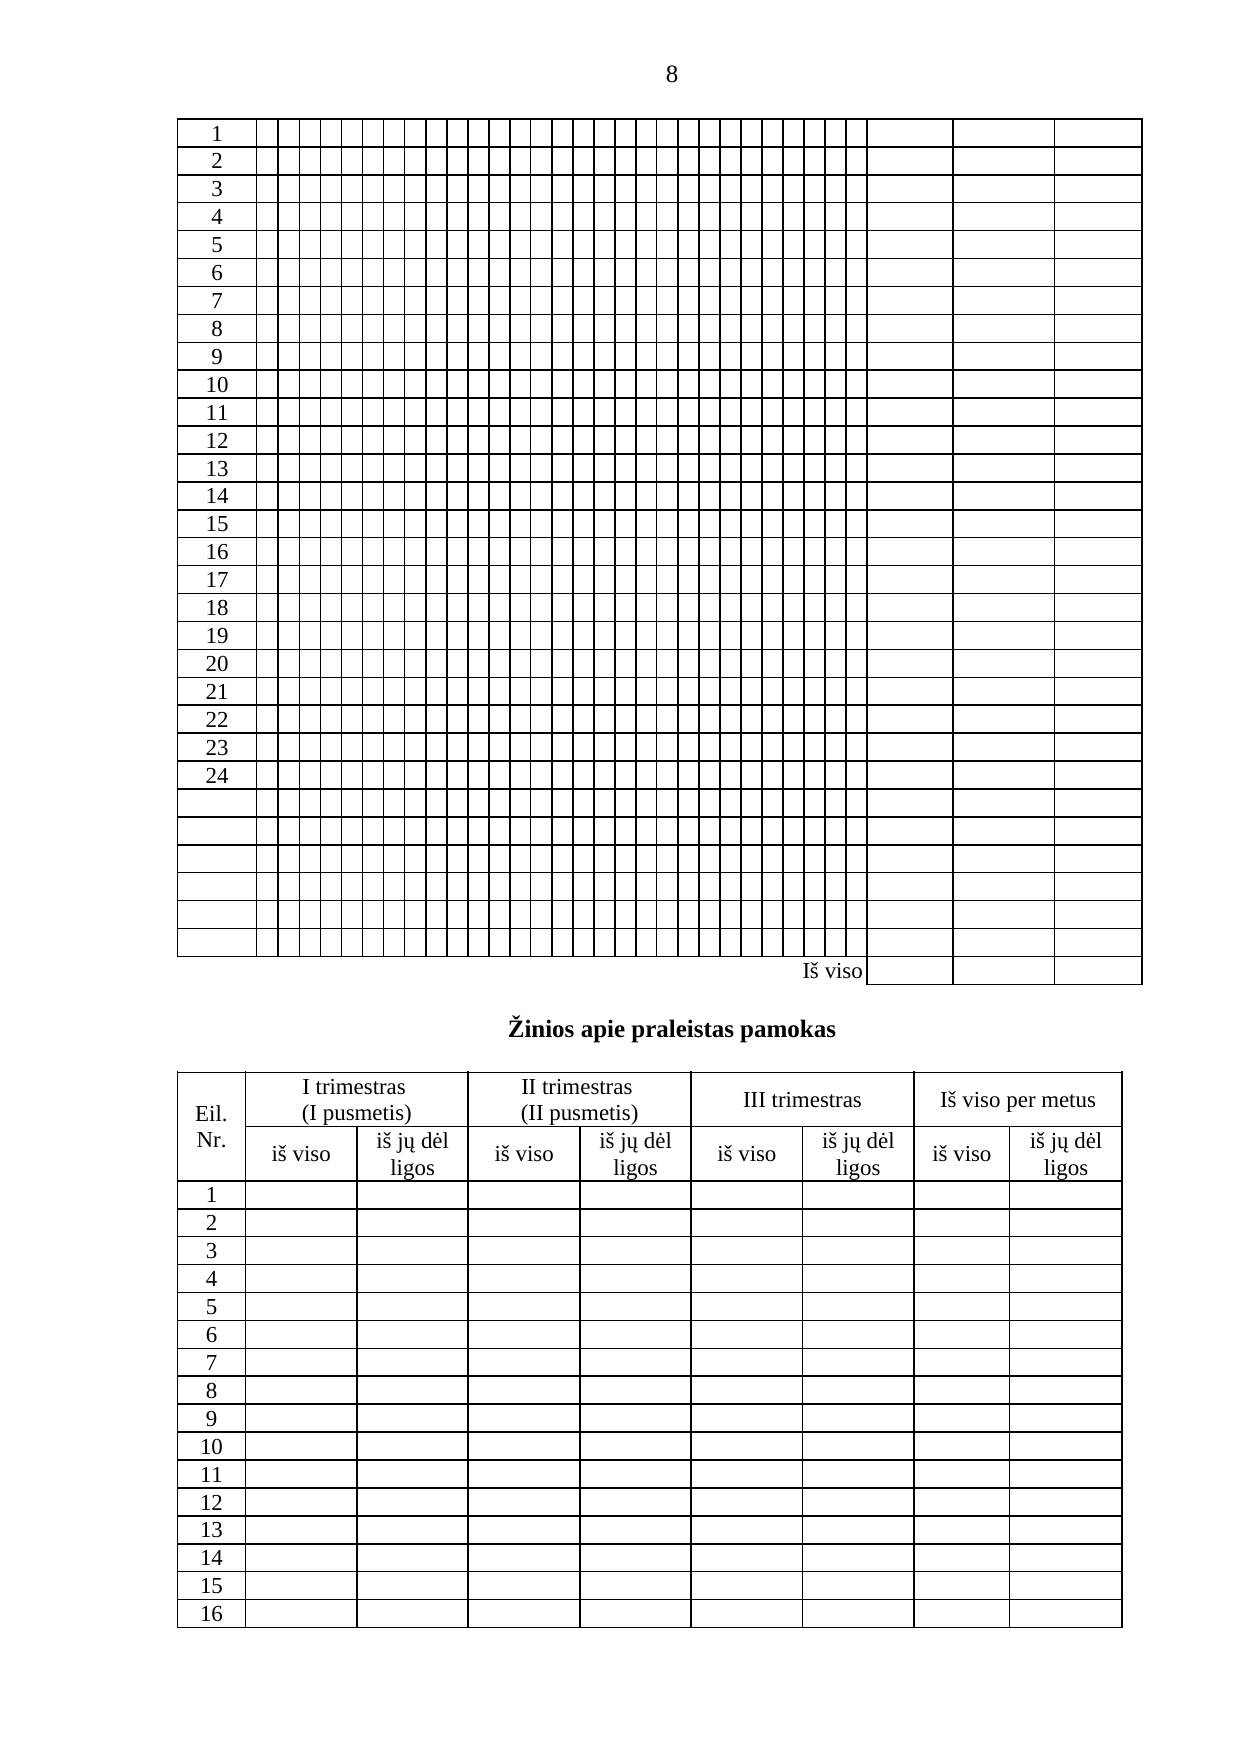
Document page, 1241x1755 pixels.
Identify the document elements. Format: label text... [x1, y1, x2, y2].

table_cell [700, 538, 719, 565]
table_cell [616, 343, 635, 369]
table_cell 22 [178, 706, 256, 732]
table_cell [805, 846, 824, 872]
table_cell [511, 762, 530, 788]
table_cell [448, 734, 467, 760]
table_cell [427, 203, 446, 230]
table_cell [915, 1210, 1009, 1236]
table_cell iš jų dėl ligos [358, 1127, 467, 1180]
table_cell [763, 371, 782, 397]
table_cell [784, 483, 803, 509]
table_cell [321, 176, 341, 202]
table_cell [553, 594, 572, 621]
table_cell [321, 343, 341, 369]
table_cell [246, 1210, 356, 1236]
table_cell [363, 399, 383, 425]
table_cell [469, 1600, 579, 1627]
table_cell [700, 650, 719, 676]
table_cell [469, 1293, 579, 1319]
table_cell [257, 231, 277, 258]
table_cell [427, 176, 446, 202]
table_cell [637, 650, 656, 676]
table_cell [531, 622, 551, 648]
table_cell [469, 231, 488, 258]
table_cell [384, 343, 404, 369]
table_cell [826, 371, 845, 397]
table_cell [847, 427, 866, 453]
table_cell [427, 120, 446, 146]
table_cell [321, 259, 341, 286]
table_cell [384, 259, 404, 286]
table_cell [763, 622, 782, 648]
table_cell [847, 371, 866, 397]
table_cell [469, 901, 488, 928]
table_cell [363, 650, 383, 676]
table_cell [637, 483, 656, 509]
text Žinios apie praleistas pamokas [177, 1014, 1167, 1043]
table_cell [469, 706, 488, 732]
table_cell [805, 706, 824, 732]
table_cell [279, 427, 299, 453]
table_cell [531, 343, 551, 369]
table_cell [469, 1265, 579, 1292]
table_cell [700, 455, 719, 481]
table_cell [954, 650, 1054, 676]
table_cell [342, 399, 362, 425]
table_cell [721, 203, 740, 230]
table_cell [616, 678, 635, 704]
table_cell [427, 399, 446, 425]
table_cell [700, 706, 719, 732]
table_cell [469, 622, 488, 648]
table_cell [692, 1321, 802, 1347]
table_cell [405, 818, 425, 844]
table_cell [805, 790, 824, 816]
table_cell [763, 594, 782, 621]
table_cell [246, 1461, 356, 1487]
table_cell [405, 315, 425, 341]
table_cell [721, 678, 740, 704]
table_cell [637, 371, 656, 397]
table_cell [805, 176, 824, 202]
table_cell [679, 455, 698, 481]
table_cell [257, 846, 277, 872]
table_cell [531, 901, 551, 928]
table_cell [574, 929, 593, 956]
table_cell [553, 399, 572, 425]
table_cell [511, 427, 530, 453]
table_cell [553, 176, 572, 202]
table_cell [805, 650, 824, 676]
table_cell [469, 1377, 579, 1403]
table_cell [805, 455, 824, 481]
table_cell [405, 846, 425, 872]
table_cell [448, 594, 467, 621]
table_cell [511, 455, 530, 481]
table_cell [954, 399, 1054, 425]
table_cell [279, 706, 299, 732]
table_cell [279, 622, 299, 648]
table_cell [784, 176, 803, 202]
table_cell [581, 1237, 690, 1264]
table_cell [448, 901, 467, 928]
table_cell [616, 371, 635, 397]
table_cell [405, 650, 425, 676]
table_cell [1010, 1237, 1121, 1264]
table_cell [595, 203, 614, 230]
table_cell [553, 287, 572, 313]
table_cell [700, 734, 719, 760]
table_cell [616, 818, 635, 844]
table_cell [721, 790, 740, 816]
table_cell [553, 818, 572, 844]
table_cell [300, 176, 320, 202]
table_cell [321, 203, 341, 230]
table_cell [511, 901, 530, 928]
table_cell [847, 706, 866, 732]
table_cell [1055, 483, 1141, 509]
table_cell [384, 706, 404, 732]
table_cell [1010, 1182, 1121, 1208]
table_cell [637, 148, 656, 174]
table_cell [448, 566, 467, 593]
table_cell [246, 1321, 356, 1347]
table_cell [721, 762, 740, 788]
table_cell [246, 1182, 356, 1208]
table_cell [531, 371, 551, 397]
table_cell [847, 203, 866, 230]
table_cell [321, 873, 341, 900]
table_cell [384, 901, 404, 928]
table_cell [300, 455, 320, 481]
table_cell [257, 594, 277, 621]
table_cell [448, 706, 467, 732]
table_cell [342, 511, 362, 537]
table_cell [490, 203, 509, 230]
table_cell [679, 901, 698, 928]
table_cell 13 [178, 455, 256, 481]
table_cell [595, 176, 614, 202]
table_cell [742, 371, 761, 397]
table_cell [469, 1433, 579, 1459]
table_cell [868, 957, 952, 983]
table_cell [679, 427, 698, 453]
table_cell [700, 483, 719, 509]
table_cell [692, 1461, 802, 1487]
table_cell [469, 1182, 579, 1208]
table_cell [616, 399, 635, 425]
table_cell [595, 538, 614, 565]
table_cell iš jų dėl ligos [581, 1127, 690, 1180]
table_cell [321, 790, 341, 816]
table_cell 3 [178, 176, 256, 202]
table_cell [427, 706, 446, 732]
table_cell [803, 1349, 913, 1375]
table_cell [574, 371, 593, 397]
table_cell [763, 176, 782, 202]
table_cell [657, 650, 677, 676]
table_cell [954, 259, 1054, 286]
table_cell [868, 176, 952, 202]
table_cell [279, 678, 299, 704]
table_cell [763, 929, 782, 956]
table_cell [427, 511, 446, 537]
table_cell [300, 483, 320, 509]
table_cell [1055, 846, 1141, 872]
table_cell [300, 650, 320, 676]
table_cell [427, 315, 446, 341]
table_cell [531, 176, 551, 202]
table_cell [427, 734, 446, 760]
table_cell [405, 231, 425, 258]
table_cell [679, 120, 698, 146]
table_cell [868, 203, 952, 230]
table_cell [300, 790, 320, 816]
table_cell [246, 1293, 356, 1319]
table_cell [805, 399, 824, 425]
table_cell [721, 511, 740, 537]
table_cell [342, 901, 362, 928]
table_cell [1055, 231, 1141, 258]
table_cell [657, 678, 677, 704]
table_cell [657, 929, 677, 956]
table_cell [490, 901, 509, 928]
table_cell [405, 594, 425, 621]
table_cell [868, 678, 952, 704]
table_cell [257, 762, 277, 788]
table_cell [679, 650, 698, 676]
table_cell [700, 371, 719, 397]
table_cell [763, 148, 782, 174]
table_cell [257, 929, 277, 956]
table_cell [427, 483, 446, 509]
table_cell [616, 929, 635, 956]
table_cell [384, 650, 404, 676]
table_cell [826, 343, 845, 369]
table_cell 5 [178, 231, 256, 258]
table_cell [574, 818, 593, 844]
table_cell [595, 706, 614, 732]
table_cell [257, 873, 277, 900]
table_cell [595, 427, 614, 453]
table_cell [405, 259, 425, 286]
table_cell [721, 734, 740, 760]
table_cell [511, 622, 530, 648]
table_cell [490, 176, 509, 202]
table_cell [915, 1265, 1009, 1292]
table_cell [805, 259, 824, 286]
table_cell [358, 1182, 467, 1208]
table_cell [721, 148, 740, 174]
table_cell [595, 231, 614, 258]
table_cell [358, 1265, 467, 1292]
table_cell [300, 203, 320, 230]
table_cell [358, 1377, 467, 1403]
table_cell [342, 176, 362, 202]
table_cell [581, 1349, 690, 1375]
table_cell [321, 455, 341, 481]
table_cell [257, 287, 277, 313]
table_cell [469, 734, 488, 760]
table_cell [427, 455, 446, 481]
table_cell 15 [178, 1572, 245, 1599]
table_cell [553, 650, 572, 676]
table_cell [1010, 1265, 1121, 1292]
table_cell [490, 762, 509, 788]
table_cell [679, 929, 698, 956]
table_cell [595, 566, 614, 593]
table_cell [300, 901, 320, 928]
table_cell [384, 762, 404, 788]
table_cell [581, 1545, 690, 1571]
table_cell [427, 873, 446, 900]
table_cell [257, 315, 277, 341]
table_cell [826, 231, 845, 258]
table_cell [363, 511, 383, 537]
table_cell [805, 678, 824, 704]
table_cell [692, 1349, 802, 1375]
table_cell [784, 120, 803, 146]
table_cell [448, 622, 467, 648]
table_cell [847, 455, 866, 481]
table_cell [469, 873, 488, 900]
table_cell [574, 846, 593, 872]
table_cell [954, 427, 1054, 453]
table_cell 1 [178, 1182, 245, 1208]
table_cell [826, 455, 845, 481]
table_cell [637, 678, 656, 704]
table_cell 2 [178, 148, 256, 174]
table_cell [742, 818, 761, 844]
table_cell [692, 1433, 802, 1459]
table_cell 11 [178, 1461, 245, 1487]
table_cell [279, 148, 299, 174]
table_cell [531, 873, 551, 900]
table_cell [763, 873, 782, 900]
table_cell [868, 790, 952, 816]
table_cell [826, 176, 845, 202]
table_cell [342, 231, 362, 258]
table_cell [721, 846, 740, 872]
table_cell [469, 343, 488, 369]
table_cell [469, 566, 488, 593]
table_cell [448, 846, 467, 872]
table_cell [784, 287, 803, 313]
table_cell [405, 706, 425, 732]
table_cell [358, 1237, 467, 1264]
table_cell 3 [178, 1237, 245, 1264]
table_cell [342, 650, 362, 676]
table_cell [700, 343, 719, 369]
table_cell [915, 1321, 1009, 1347]
table_cell [1010, 1433, 1121, 1459]
table_cell [342, 622, 362, 648]
table_cell [321, 371, 341, 397]
table_cell [868, 566, 952, 593]
table_cell [868, 901, 952, 928]
table_cell [553, 846, 572, 872]
table_cell [363, 790, 383, 816]
table_cell [469, 790, 488, 816]
table_cell [490, 343, 509, 369]
table_cell [511, 120, 530, 146]
table_cell [405, 371, 425, 397]
table_cell [721, 259, 740, 286]
table_cell [826, 706, 845, 732]
table_cell [847, 566, 866, 593]
table_cell [595, 762, 614, 788]
table_cell [427, 762, 446, 788]
table_cell [531, 231, 551, 258]
table_cell [595, 873, 614, 900]
table_cell [246, 1600, 356, 1627]
table_cell [574, 427, 593, 453]
table_cell [342, 287, 362, 313]
table_cell [868, 538, 952, 565]
table_cell [637, 706, 656, 732]
table_cell [595, 511, 614, 537]
table_cell [637, 901, 656, 928]
table_cell [321, 818, 341, 844]
table_cell 9 [178, 1405, 245, 1431]
table_cell [363, 622, 383, 648]
table_cell [742, 231, 761, 258]
table_cell [531, 678, 551, 704]
table_cell [363, 455, 383, 481]
table_cell [847, 287, 866, 313]
table_cell [279, 511, 299, 537]
table_cell [427, 259, 446, 286]
table_cell [826, 483, 845, 509]
table_cell 11 [178, 399, 256, 425]
table_cell [490, 483, 509, 509]
table_cell [742, 120, 761, 146]
table_cell [1055, 706, 1141, 732]
table_cell [363, 259, 383, 286]
table_cell [679, 148, 698, 174]
table_cell [805, 148, 824, 174]
table_cell [1055, 538, 1141, 565]
table_cell [469, 1572, 579, 1599]
table_cell [700, 259, 719, 286]
table_cell 4 [178, 203, 256, 230]
table_cell [300, 706, 320, 732]
table_cell [321, 566, 341, 593]
table_cell [679, 873, 698, 900]
table_cell [954, 846, 1054, 872]
table_cell [679, 790, 698, 816]
table_cell [363, 343, 383, 369]
table_cell [342, 538, 362, 565]
table_cell [490, 622, 509, 648]
table_cell [279, 650, 299, 676]
table_cell [692, 1600, 802, 1627]
table_cell [784, 343, 803, 369]
table_cell [692, 1572, 802, 1599]
table_cell [803, 1265, 913, 1292]
table_cell [574, 287, 593, 313]
table_cell [342, 371, 362, 397]
table_cell [531, 287, 551, 313]
table_cell [257, 538, 277, 565]
table_cell [616, 315, 635, 341]
table_cell [637, 455, 656, 481]
table_cell [637, 790, 656, 816]
table_cell [595, 929, 614, 956]
table_cell [553, 734, 572, 760]
table_cell [321, 901, 341, 928]
table_cell [847, 873, 866, 900]
table_cell [384, 287, 404, 313]
table_cell [616, 120, 635, 146]
table_cell [257, 734, 277, 760]
table_cell [469, 846, 488, 872]
table_cell [847, 399, 866, 425]
table_cell [595, 846, 614, 872]
table_cell [300, 818, 320, 844]
table_cell 15 [178, 511, 256, 537]
table_cell [553, 427, 572, 453]
table_cell [574, 176, 593, 202]
table_cell [742, 594, 761, 621]
table_cell [805, 734, 824, 760]
table_cell [279, 790, 299, 816]
table_cell [279, 399, 299, 425]
table_cell [511, 566, 530, 593]
table_cell [279, 315, 299, 341]
table_cell [363, 483, 383, 509]
table_cell iš viso [469, 1127, 579, 1180]
table_cell [363, 176, 383, 202]
table_header II trimestras (II pusmetis) [469, 1073, 690, 1126]
table_cell [363, 706, 383, 732]
table_cell [300, 427, 320, 453]
table_cell [553, 622, 572, 648]
table_cell [763, 762, 782, 788]
table_cell [448, 315, 467, 341]
table_cell [490, 734, 509, 760]
table_cell [805, 231, 824, 258]
table_cell [915, 1182, 1009, 1208]
table_cell [805, 762, 824, 788]
table_cell 16 [178, 1600, 245, 1627]
table_cell [358, 1545, 467, 1571]
table_cell [469, 1489, 579, 1515]
table_cell [847, 343, 866, 369]
table_cell [405, 929, 425, 956]
table_cell [1010, 1600, 1121, 1627]
table_cell [868, 818, 952, 844]
table_cell [742, 650, 761, 676]
table_cell [279, 538, 299, 565]
table_cell [1055, 427, 1141, 453]
table_cell [616, 511, 635, 537]
table_cell [595, 343, 614, 369]
table_cell [553, 259, 572, 286]
table_cell [405, 483, 425, 509]
table_cell [616, 734, 635, 760]
table_cell [405, 790, 425, 816]
table_cell [342, 678, 362, 704]
table_cell [405, 762, 425, 788]
table_cell [384, 231, 404, 258]
table_cell [511, 594, 530, 621]
table_cell [679, 762, 698, 788]
table_cell [469, 1545, 579, 1571]
table_cell [700, 511, 719, 537]
table_cell [954, 566, 1054, 593]
table_cell [574, 483, 593, 509]
table_cell [803, 1182, 913, 1208]
table_cell [763, 706, 782, 732]
table_cell [763, 203, 782, 230]
table_cell [321, 427, 341, 453]
table_cell [405, 622, 425, 648]
table_cell [405, 148, 425, 174]
table_cell [742, 901, 761, 928]
table_cell [178, 873, 256, 900]
table_cell [721, 566, 740, 593]
table_cell [358, 1517, 467, 1543]
table_cell [742, 343, 761, 369]
table_cell [868, 371, 952, 397]
table_cell [342, 566, 362, 593]
table_cell [469, 1237, 579, 1264]
table_cell [574, 901, 593, 928]
table_cell [637, 594, 656, 621]
table_cell [1055, 622, 1141, 648]
table_cell [847, 678, 866, 704]
table_cell [1010, 1377, 1121, 1403]
table_cell [763, 566, 782, 593]
table_cell [531, 455, 551, 481]
table_cell [257, 371, 277, 397]
table_cell [763, 511, 782, 537]
table_cell [469, 1321, 579, 1347]
table_cell [1010, 1210, 1121, 1236]
table_cell [257, 511, 277, 537]
table_cell [679, 678, 698, 704]
table_cell [279, 259, 299, 286]
table_cell [721, 483, 740, 509]
table_cell [692, 1377, 802, 1403]
table_cell [1055, 762, 1141, 788]
table_cell [595, 259, 614, 286]
table_cell [721, 706, 740, 732]
table_cell [321, 678, 341, 704]
table_cell [257, 483, 277, 509]
table_cell [553, 231, 572, 258]
table_cell [363, 566, 383, 593]
table_cell [915, 1237, 1009, 1264]
table_cell [321, 315, 341, 341]
table_header Eil. Nr. [178, 1073, 245, 1180]
table_cell [553, 901, 572, 928]
table_cell [384, 203, 404, 230]
table_cell [784, 594, 803, 621]
table_cell [427, 678, 446, 704]
table_cell [721, 873, 740, 900]
table_cell [358, 1405, 467, 1431]
table_cell [805, 371, 824, 397]
table_cell [574, 650, 593, 676]
table_cell [637, 818, 656, 844]
table_cell [616, 538, 635, 565]
table_cell [954, 176, 1054, 202]
table_cell [300, 259, 320, 286]
table_cell [657, 176, 677, 202]
table_cell [257, 818, 277, 844]
table_cell [300, 734, 320, 760]
table_cell [384, 678, 404, 704]
table_cell [427, 818, 446, 844]
table_cell [363, 762, 383, 788]
table_cell [657, 120, 677, 146]
table_cell [954, 790, 1054, 816]
table_cell [574, 678, 593, 704]
table_cell [721, 343, 740, 369]
table_cell 6 [178, 1321, 245, 1347]
table_cell [581, 1517, 690, 1543]
table_cell [742, 399, 761, 425]
table_cell [657, 203, 677, 230]
table_cell [679, 818, 698, 844]
table_cell [342, 790, 362, 816]
table_cell [805, 929, 824, 956]
table_cell [805, 538, 824, 565]
table_cell [847, 259, 866, 286]
table_cell [511, 538, 530, 565]
table_cell [511, 734, 530, 760]
table_cell [868, 259, 952, 286]
table_cell [679, 706, 698, 732]
table_cell [847, 148, 866, 174]
table_cell [300, 511, 320, 537]
table_cell [553, 455, 572, 481]
table_cell [279, 483, 299, 509]
table_header III trimestras [692, 1073, 913, 1126]
table_cell [531, 511, 551, 537]
table_cell [721, 538, 740, 565]
table_cell [826, 929, 845, 956]
table_cell [490, 120, 509, 146]
table_cell [700, 120, 719, 146]
table_cell [300, 678, 320, 704]
table_cell [553, 678, 572, 704]
table_cell [826, 846, 845, 872]
table_cell [826, 790, 845, 816]
table_cell [531, 594, 551, 621]
table_cell [405, 511, 425, 537]
table_cell [679, 343, 698, 369]
table_cell [321, 762, 341, 788]
table_cell [742, 734, 761, 760]
table_cell [805, 203, 824, 230]
table_cell [1055, 650, 1141, 676]
table_cell [246, 1349, 356, 1375]
table_cell [595, 818, 614, 844]
table_cell [657, 511, 677, 537]
table_cell [300, 148, 320, 174]
table_cell [279, 120, 299, 146]
table_cell [700, 678, 719, 704]
table_cell [511, 846, 530, 872]
table_cell [490, 511, 509, 537]
table_cell [469, 483, 488, 509]
table_cell [826, 203, 845, 230]
table_cell [300, 231, 320, 258]
table_cell [915, 1433, 1009, 1459]
table_cell [954, 371, 1054, 397]
table_cell [279, 873, 299, 900]
table_cell [279, 846, 299, 872]
table_cell [358, 1293, 467, 1319]
table_cell [868, 929, 952, 956]
table_cell [490, 287, 509, 313]
table_cell [257, 148, 277, 174]
table_cell [915, 1600, 1009, 1627]
table_cell [637, 762, 656, 788]
table_cell [954, 148, 1054, 174]
table_cell [700, 427, 719, 453]
table_cell [826, 762, 845, 788]
table_cell [178, 818, 256, 844]
table_cell [363, 315, 383, 341]
table_cell [574, 315, 593, 341]
table_cell [721, 901, 740, 928]
table_cell [511, 148, 530, 174]
table_cell [742, 873, 761, 900]
table_cell [868, 399, 952, 425]
table_cell [279, 287, 299, 313]
table_cell [490, 427, 509, 453]
table_cell [637, 287, 656, 313]
table_cell 5 [178, 1293, 245, 1319]
table_cell 9 [178, 343, 256, 369]
table_cell [657, 622, 677, 648]
table_cell [616, 483, 635, 509]
table_cell [805, 901, 824, 928]
table_cell [469, 650, 488, 676]
table_cell [574, 455, 593, 481]
table_cell [246, 1517, 356, 1543]
table_cell [742, 846, 761, 872]
table_cell [700, 231, 719, 258]
table_cell [868, 427, 952, 453]
table_cell [826, 678, 845, 704]
table_cell [574, 594, 593, 621]
table_cell 10 [178, 1433, 245, 1459]
table_cell [553, 762, 572, 788]
table_cell [637, 259, 656, 286]
table_cell [868, 873, 952, 900]
table_cell [692, 1489, 802, 1515]
table_cell [826, 734, 845, 760]
table_cell [469, 399, 488, 425]
table_cell [178, 929, 256, 956]
table_cell [581, 1182, 690, 1208]
table_cell [721, 399, 740, 425]
table_cell [805, 343, 824, 369]
table_cell [574, 343, 593, 369]
table_cell [763, 901, 782, 928]
table_cell [363, 929, 383, 956]
table_cell [868, 148, 952, 174]
table_cell [511, 176, 530, 202]
table_cell [469, 148, 488, 174]
table_cell [868, 315, 952, 341]
table_cell [1055, 790, 1141, 816]
table_cell [616, 203, 635, 230]
table_cell [448, 399, 467, 425]
table_cell [700, 873, 719, 900]
table_cell [342, 427, 362, 453]
table_cell [679, 566, 698, 593]
table_cell [915, 1489, 1009, 1515]
table_cell [700, 622, 719, 648]
table_cell [784, 734, 803, 760]
table_cell [448, 538, 467, 565]
table_cell [448, 818, 467, 844]
table_cell [657, 566, 677, 593]
table_cell [321, 231, 341, 258]
table_cell [553, 120, 572, 146]
table_cell [405, 203, 425, 230]
table_cell [448, 483, 467, 509]
table_cell [511, 315, 530, 341]
table_cell [954, 455, 1054, 481]
table_cell [868, 594, 952, 621]
table_cell [784, 315, 803, 341]
table_cell [679, 846, 698, 872]
table_cell [742, 315, 761, 341]
table_cell [657, 706, 677, 732]
table_cell [616, 650, 635, 676]
table_cell [784, 259, 803, 286]
table_cell [805, 511, 824, 537]
table_cell [692, 1265, 802, 1292]
table_cell [321, 399, 341, 425]
table_cell [574, 148, 593, 174]
table_cell [363, 873, 383, 900]
table_cell [700, 287, 719, 313]
table_cell [300, 315, 320, 341]
table_cell [763, 315, 782, 341]
table_cell [1055, 873, 1141, 900]
table_cell [448, 511, 467, 537]
table_cell [657, 148, 677, 174]
table_cell [1055, 901, 1141, 928]
table_cell [384, 846, 404, 872]
table_cell [405, 176, 425, 202]
table_cell [531, 706, 551, 732]
table_cell [358, 1349, 467, 1375]
table_cell [803, 1210, 913, 1236]
table_cell [342, 762, 362, 788]
table_cell [954, 706, 1054, 732]
table_cell [448, 873, 467, 900]
table_cell [469, 287, 488, 313]
table_cell [384, 371, 404, 397]
table_cell [763, 399, 782, 425]
table_cell [257, 120, 277, 146]
table_cell [805, 873, 824, 900]
table_cell [511, 203, 530, 230]
table_cell [700, 762, 719, 788]
table_cell [763, 650, 782, 676]
table_cell [342, 203, 362, 230]
table_cell [363, 594, 383, 621]
table_cell [763, 678, 782, 704]
table_cell [700, 315, 719, 341]
table_cell [469, 1517, 579, 1543]
table_cell [531, 148, 551, 174]
table_cell [246, 1572, 356, 1599]
table_cell [469, 427, 488, 453]
table_cell [490, 315, 509, 341]
table_cell [363, 203, 383, 230]
table_cell [826, 650, 845, 676]
table_cell [657, 818, 677, 844]
table_cell [511, 678, 530, 704]
table_cell [490, 538, 509, 565]
table_cell [363, 846, 383, 872]
table_cell [574, 762, 593, 788]
table_cell [511, 929, 530, 956]
table_cell [784, 901, 803, 928]
table_cell [847, 762, 866, 788]
table_cell [427, 901, 446, 928]
table_cell [763, 734, 782, 760]
table_cell [511, 287, 530, 313]
table_cell [384, 929, 404, 956]
table_cell [595, 287, 614, 313]
table_cell [763, 259, 782, 286]
table_cell [553, 538, 572, 565]
table_cell [700, 846, 719, 872]
table_cell [595, 371, 614, 397]
table_cell [300, 538, 320, 565]
table_cell [805, 120, 824, 146]
table_cell [279, 231, 299, 258]
table_cell [826, 511, 845, 537]
table_cell [616, 846, 635, 872]
table_cell [742, 762, 761, 788]
table_cell [427, 231, 446, 258]
table_cell [742, 566, 761, 593]
table_cell [581, 1321, 690, 1347]
table_cell [826, 399, 845, 425]
table_cell [531, 818, 551, 844]
table_cell [178, 846, 256, 872]
table_cell 16 [178, 538, 256, 565]
table_cell [469, 762, 488, 788]
table_cell [321, 483, 341, 509]
table_cell [405, 427, 425, 453]
table_cell [700, 790, 719, 816]
table_cell [448, 371, 467, 397]
table_cell [595, 790, 614, 816]
table_cell [954, 538, 1054, 565]
table_cell 12 [178, 1489, 245, 1515]
table_cell [954, 343, 1054, 369]
table_cell [847, 846, 866, 872]
table_cell [321, 148, 341, 174]
table_cell [490, 790, 509, 816]
table_cell [257, 176, 277, 202]
table_cell [1055, 176, 1141, 202]
table_cell [805, 315, 824, 341]
table_cell [531, 259, 551, 286]
table_cell [300, 120, 320, 146]
table_cell [784, 706, 803, 732]
table_cell [805, 427, 824, 453]
table_cell [448, 176, 467, 202]
table_cell [384, 176, 404, 202]
table_cell 10 [178, 371, 256, 397]
table_cell [321, 287, 341, 313]
table_cell [178, 790, 256, 816]
table_cell [300, 762, 320, 788]
table_cell [321, 594, 341, 621]
table_cell [847, 176, 866, 202]
table_cell [868, 762, 952, 788]
table_cell [637, 427, 656, 453]
table_cell [657, 371, 677, 397]
table_cell [657, 901, 677, 928]
table_cell [847, 538, 866, 565]
table_cell [574, 734, 593, 760]
table_cell [553, 203, 572, 230]
table_cell [826, 818, 845, 844]
table_cell [511, 371, 530, 397]
table_cell [784, 622, 803, 648]
table_cell [427, 427, 446, 453]
table_cell [1010, 1489, 1121, 1515]
table_cell [257, 622, 277, 648]
table_cell [868, 622, 952, 648]
table_cell [692, 1405, 802, 1431]
table_cell [742, 483, 761, 509]
table_cell [868, 650, 952, 676]
table_cell [700, 148, 719, 174]
table_cell [257, 455, 277, 481]
table_cell [448, 259, 467, 286]
table_cell [581, 1265, 690, 1292]
table_cell [511, 231, 530, 258]
table_cell [595, 399, 614, 425]
table_cell [826, 594, 845, 621]
table_cell [405, 734, 425, 760]
table_cell [300, 594, 320, 621]
table_cell [784, 818, 803, 844]
table_cell [868, 483, 952, 509]
table_cell [300, 371, 320, 397]
table_cell [448, 148, 467, 174]
table_cell [246, 1405, 356, 1431]
table_cell [384, 511, 404, 537]
table_cell [321, 538, 341, 565]
table_cell [847, 734, 866, 760]
table_cell [679, 622, 698, 648]
table_cell 13 [178, 1517, 245, 1543]
table_cell [803, 1405, 913, 1431]
table_cell [692, 1517, 802, 1543]
table_cell [531, 483, 551, 509]
table_cell [742, 538, 761, 565]
table_cell [490, 706, 509, 732]
table_cell [384, 873, 404, 900]
table_cell [595, 901, 614, 928]
table_cell [803, 1377, 913, 1403]
table_cell [657, 538, 677, 565]
table_cell [1055, 343, 1141, 369]
table_cell [358, 1321, 467, 1347]
table_cell [490, 566, 509, 593]
table_cell [679, 287, 698, 313]
table_cell [954, 678, 1054, 704]
table_cell [847, 511, 866, 537]
table_cell [1055, 315, 1141, 341]
table_cell [700, 594, 719, 621]
table_cell [511, 511, 530, 537]
table_cell [657, 790, 677, 816]
table_cell [469, 678, 488, 704]
table_cell [427, 594, 446, 621]
table_cell [490, 148, 509, 174]
table_cell [868, 511, 952, 537]
table_cell [763, 790, 782, 816]
table_cell [763, 343, 782, 369]
table_cell [405, 678, 425, 704]
table_cell [616, 427, 635, 453]
table_cell [553, 343, 572, 369]
table_cell [405, 455, 425, 481]
table_cell [784, 873, 803, 900]
table_cell [384, 427, 404, 453]
table_cell 7 [178, 287, 256, 313]
table_cell [342, 734, 362, 760]
table_cell [784, 790, 803, 816]
table_cell [342, 120, 362, 146]
table_cell 7 [178, 1349, 245, 1375]
table_cell [616, 594, 635, 621]
table_cell 23 [178, 734, 256, 760]
table_cell [257, 566, 277, 593]
table_cell [803, 1321, 913, 1347]
table_cell [448, 343, 467, 369]
table_cell [742, 622, 761, 648]
table_cell [553, 315, 572, 341]
table_cell [553, 566, 572, 593]
table_cell [1055, 455, 1141, 481]
table_cell [553, 873, 572, 900]
table_cell [469, 511, 488, 537]
table_cell [448, 678, 467, 704]
table_cell [321, 622, 341, 648]
table_cell [657, 594, 677, 621]
table_cell [637, 315, 656, 341]
table_cell [553, 371, 572, 397]
table_cell [826, 873, 845, 900]
table_cell [1055, 511, 1141, 537]
table_cell [679, 176, 698, 202]
table_cell [469, 818, 488, 844]
table_cell [595, 148, 614, 174]
table_cell [448, 203, 467, 230]
table_cell [427, 371, 446, 397]
table_cell [742, 706, 761, 732]
table_cell [363, 148, 383, 174]
table_cell [469, 455, 488, 481]
table_cell [531, 650, 551, 676]
table_cell [321, 650, 341, 676]
table_cell [595, 483, 614, 509]
table_cell [803, 1461, 913, 1487]
table_cell [427, 622, 446, 648]
table_cell [616, 622, 635, 648]
table_cell [847, 120, 866, 146]
table_cell [469, 203, 488, 230]
table_cell [679, 399, 698, 425]
table_cell 14 [178, 483, 256, 509]
table_cell [679, 734, 698, 760]
table_cell [531, 203, 551, 230]
table_cell [511, 343, 530, 369]
table_cell [1010, 1293, 1121, 1319]
table_cell [657, 399, 677, 425]
table_cell [531, 790, 551, 816]
table_cell [868, 343, 952, 369]
table_cell [342, 818, 362, 844]
table_cell 17 [178, 566, 256, 593]
table_cell [553, 790, 572, 816]
table_cell [1010, 1545, 1121, 1571]
table_cell [279, 176, 299, 202]
table_cell [784, 399, 803, 425]
table_cell [300, 399, 320, 425]
table_cell [448, 929, 467, 956]
table_cell [490, 259, 509, 286]
table_cell [954, 594, 1054, 621]
table_cell [574, 538, 593, 565]
table_cell [763, 846, 782, 872]
table_cell [1010, 1461, 1121, 1487]
table_cell [469, 259, 488, 286]
table_cell [616, 231, 635, 258]
table_cell 14 [178, 1545, 245, 1571]
table_cell [784, 511, 803, 537]
table_cell [427, 790, 446, 816]
table_cell [616, 176, 635, 202]
table_cell [363, 734, 383, 760]
table_cell [257, 650, 277, 676]
table_cell [358, 1600, 467, 1627]
table_cell [581, 1433, 690, 1459]
table_cell [803, 1517, 913, 1543]
table_cell iš jų dėl ligos [803, 1127, 913, 1180]
table_cell [692, 1293, 802, 1319]
table_cell [679, 315, 698, 341]
table_cell [279, 901, 299, 928]
table_cell [279, 818, 299, 844]
table_cell [637, 120, 656, 146]
table_cell [763, 483, 782, 509]
table_cell [490, 650, 509, 676]
table_cell [553, 511, 572, 537]
table_cell [342, 483, 362, 509]
table_cell [581, 1600, 690, 1627]
table_cell [427, 566, 446, 593]
table_cell [954, 511, 1054, 537]
table_cell [637, 343, 656, 369]
table_cell [490, 399, 509, 425]
table_cell [321, 929, 341, 956]
table_cell [784, 538, 803, 565]
table_cell [469, 120, 488, 146]
table_cell [637, 622, 656, 648]
table_cell [1055, 120, 1141, 146]
table_cell [342, 873, 362, 900]
table_cell [574, 120, 593, 146]
table_cell [531, 929, 551, 956]
table_cell [742, 511, 761, 537]
table_cell [700, 399, 719, 425]
table_cell [448, 120, 467, 146]
table_cell [700, 929, 719, 956]
table_cell [384, 455, 404, 481]
table_cell [405, 538, 425, 565]
table_cell [405, 399, 425, 425]
table_cell [721, 594, 740, 621]
table_cell [257, 399, 277, 425]
table_cell [721, 455, 740, 481]
table_cell [805, 818, 824, 844]
table_cell [721, 622, 740, 648]
table_cell [531, 762, 551, 788]
table_cell [1055, 399, 1141, 425]
table_cell [574, 511, 593, 537]
table_cell [915, 1405, 1009, 1431]
table_cell [616, 901, 635, 928]
table_cell [915, 1293, 1009, 1319]
table_cell [511, 873, 530, 900]
table_cell [574, 231, 593, 258]
table_cell [574, 622, 593, 648]
table_cell [616, 287, 635, 313]
table_cell [384, 622, 404, 648]
table_cell [700, 566, 719, 593]
table_cell [246, 1489, 356, 1515]
table_cell [847, 650, 866, 676]
table_cell [784, 203, 803, 230]
table_cell 2 [178, 1210, 245, 1236]
table_cell [616, 790, 635, 816]
table_cell [763, 538, 782, 565]
table_cell [637, 873, 656, 900]
table_cell [616, 455, 635, 481]
table_cell [363, 818, 383, 844]
table_cell [574, 706, 593, 732]
table_cell [721, 315, 740, 341]
table_cell [490, 873, 509, 900]
table_cell [257, 790, 277, 816]
table_cell [384, 120, 404, 146]
table_cell [342, 259, 362, 286]
table_cell [384, 538, 404, 565]
table_cell [300, 287, 320, 313]
table_cell [1055, 371, 1141, 397]
table_cell [763, 455, 782, 481]
table_cell [511, 399, 530, 425]
table_cell [363, 287, 383, 313]
table_cell [595, 315, 614, 341]
table_cell [915, 1377, 1009, 1403]
table_cell [553, 929, 572, 956]
table_cell [954, 120, 1054, 146]
table_cell [763, 287, 782, 313]
table_cell [300, 566, 320, 593]
table_cell [574, 873, 593, 900]
table_cell [657, 734, 677, 760]
table_cell [574, 566, 593, 593]
table_cell 8 [178, 315, 256, 341]
table_cell [784, 427, 803, 453]
table_cell [763, 427, 782, 453]
table_cell [616, 873, 635, 900]
table_cell [915, 1461, 1009, 1487]
table_cell [763, 120, 782, 146]
table_cell [358, 1489, 467, 1515]
table_cell [847, 818, 866, 844]
table_cell [279, 455, 299, 481]
table_cell [805, 622, 824, 648]
table_cell [511, 483, 530, 509]
table_cell [657, 762, 677, 788]
table_cell [448, 455, 467, 481]
table_cell [637, 566, 656, 593]
table_cell Iš viso [177, 957, 866, 983]
table_cell [1010, 1349, 1121, 1375]
table_cell [448, 231, 467, 258]
table_cell [405, 566, 425, 593]
table_cell [469, 1405, 579, 1431]
table_header I trimestras (I pusmetis) [246, 1073, 467, 1126]
table_cell [700, 901, 719, 928]
table_cell [784, 846, 803, 872]
table_cell [405, 287, 425, 313]
table_cell [657, 483, 677, 509]
table_cell [679, 594, 698, 621]
table_cell [321, 706, 341, 732]
table_cell [637, 846, 656, 872]
table_cell [637, 511, 656, 537]
table_cell [531, 427, 551, 453]
table_cell [742, 678, 761, 704]
table_cell [637, 176, 656, 202]
table_cell [300, 929, 320, 956]
table_cell [784, 650, 803, 676]
table_cell [342, 706, 362, 732]
table_cell [1055, 929, 1141, 956]
table_cell [342, 343, 362, 369]
table_cell [1010, 1321, 1121, 1347]
table_cell [300, 873, 320, 900]
table_cell [954, 818, 1054, 844]
table_cell [1055, 566, 1141, 593]
table_cell [1055, 678, 1141, 704]
table_cell [742, 929, 761, 956]
table_cell [531, 315, 551, 341]
table_cell [616, 706, 635, 732]
table_cell [531, 734, 551, 760]
table_cell [763, 231, 782, 258]
table_cell [469, 929, 488, 956]
table_cell [847, 929, 866, 956]
table_cell [257, 427, 277, 453]
table_cell [358, 1572, 467, 1599]
table_cell [581, 1572, 690, 1599]
table_cell [363, 231, 383, 258]
table_cell [868, 734, 952, 760]
table_cell [742, 790, 761, 816]
table_cell [847, 622, 866, 648]
table_cell [490, 371, 509, 397]
table_cell [405, 120, 425, 146]
table_cell [511, 259, 530, 286]
table_cell [803, 1293, 913, 1319]
table_cell [358, 1433, 467, 1459]
table_cell [826, 315, 845, 341]
table_cell [657, 427, 677, 453]
table_cell [1055, 594, 1141, 621]
table_cell [954, 901, 1054, 928]
table_cell [490, 818, 509, 844]
table_cell [595, 594, 614, 621]
table_cell [246, 1545, 356, 1571]
table_cell [657, 315, 677, 341]
table_cell [279, 343, 299, 369]
table_cell [469, 1210, 579, 1236]
table_cell [531, 566, 551, 593]
table_cell [363, 538, 383, 565]
table_cell [803, 1600, 913, 1627]
table_cell [803, 1489, 913, 1515]
table_cell [803, 1433, 913, 1459]
table_cell [1010, 1405, 1121, 1431]
table_cell [384, 734, 404, 760]
table_cell [784, 148, 803, 174]
table_cell [553, 148, 572, 174]
table_cell [637, 203, 656, 230]
table_cell [742, 176, 761, 202]
table_cell [531, 538, 551, 565]
table_cell [511, 650, 530, 676]
table_cell [721, 929, 740, 956]
table_cell [363, 678, 383, 704]
table_cell [448, 790, 467, 816]
table_cell [257, 678, 277, 704]
table_cell [847, 483, 866, 509]
table_cell [321, 734, 341, 760]
table_cell [954, 203, 1054, 230]
table_cell [826, 901, 845, 928]
table_cell [405, 901, 425, 928]
table_cell [868, 706, 952, 732]
table_cell [657, 259, 677, 286]
table_cell [490, 678, 509, 704]
table_cell iš viso [692, 1127, 802, 1180]
table_cell [805, 483, 824, 509]
table_cell [279, 566, 299, 593]
table_cell [342, 455, 362, 481]
table_cell [679, 231, 698, 258]
table_cell [784, 929, 803, 956]
table_cell [581, 1377, 690, 1403]
table_cell [427, 343, 446, 369]
table_cell [448, 427, 467, 453]
table_cell [826, 148, 845, 174]
table_cell [490, 929, 509, 956]
table_cell [469, 176, 488, 202]
table_cell [915, 1545, 1009, 1571]
table_cell [679, 511, 698, 537]
table_cell 12 [178, 427, 256, 453]
table_cell [427, 287, 446, 313]
table_cell [657, 343, 677, 369]
table_cell [679, 483, 698, 509]
table_cell [257, 706, 277, 732]
table_cell [1010, 1572, 1121, 1599]
table_cell [531, 120, 551, 146]
table_cell [279, 929, 299, 956]
table_cell [826, 427, 845, 453]
table_cell [469, 1461, 579, 1487]
table_cell [954, 231, 1054, 258]
table_cell [595, 120, 614, 146]
table_cell [657, 287, 677, 313]
table_cell [595, 678, 614, 704]
table_cell [595, 650, 614, 676]
table_cell [847, 790, 866, 816]
table_cell [300, 622, 320, 648]
table_cell [384, 399, 404, 425]
table_cell [1055, 259, 1141, 286]
table_cell [784, 762, 803, 788]
table_cell [616, 148, 635, 174]
table_cell [805, 287, 824, 313]
table_cell [847, 315, 866, 341]
table_cell [826, 566, 845, 593]
table_cell [805, 594, 824, 621]
table_cell [657, 455, 677, 481]
table_cell [363, 371, 383, 397]
table_cell [469, 371, 488, 397]
table_cell [595, 622, 614, 648]
table_cell [847, 901, 866, 928]
table_cell [784, 566, 803, 593]
table_cell [954, 315, 1054, 341]
table_cell 18 [178, 594, 256, 621]
table_cell [803, 1572, 913, 1599]
table_cell [826, 287, 845, 313]
table_cell [1055, 957, 1141, 983]
table_cell [721, 120, 740, 146]
table_cell [742, 427, 761, 453]
table_cell [657, 873, 677, 900]
table_cell [679, 203, 698, 230]
table_cell [803, 1545, 913, 1571]
table_cell [531, 846, 551, 872]
table_cell iš jų dėl ligos [1010, 1127, 1121, 1180]
table_cell [826, 120, 845, 146]
table_cell [692, 1210, 802, 1236]
table_cell [595, 734, 614, 760]
table_cell [511, 706, 530, 732]
table_cell [581, 1210, 690, 1236]
table_cell [257, 203, 277, 230]
table_cell [257, 901, 277, 928]
table_cell [581, 1489, 690, 1515]
table_cell [363, 120, 383, 146]
table_cell [637, 538, 656, 565]
table_cell [384, 594, 404, 621]
table_cell [511, 790, 530, 816]
table_cell [321, 120, 341, 146]
table_cell [511, 818, 530, 844]
table_cell 24 [178, 762, 256, 788]
table_cell [847, 594, 866, 621]
table_cell [363, 427, 383, 453]
table_cell [321, 511, 341, 537]
table_cell [448, 762, 467, 788]
table_cell [448, 287, 467, 313]
table_cell [915, 1517, 1009, 1543]
table_cell [721, 176, 740, 202]
table_cell [321, 846, 341, 872]
table_cell [742, 203, 761, 230]
table_cell [358, 1210, 467, 1236]
table_cell [868, 287, 952, 313]
table_cell [342, 929, 362, 956]
table_cell [954, 622, 1054, 648]
table_cell [616, 259, 635, 286]
table_cell [679, 538, 698, 565]
table_cell [637, 399, 656, 425]
table_cell [784, 231, 803, 258]
table_cell [721, 818, 740, 844]
table_cell [384, 790, 404, 816]
table_cell [427, 538, 446, 565]
table_cell [868, 231, 952, 258]
table_cell [692, 1182, 802, 1208]
table_cell [784, 371, 803, 397]
table_cell [490, 594, 509, 621]
table_cell [342, 315, 362, 341]
table_cell [657, 231, 677, 258]
table_cell [868, 846, 952, 872]
table_cell 6 [178, 259, 256, 286]
table_cell [469, 315, 488, 341]
table_cell [574, 399, 593, 425]
table_cell [637, 231, 656, 258]
table_cell [763, 818, 782, 844]
table_cell 8 [178, 1377, 245, 1403]
table_cell [1055, 203, 1141, 230]
table_cell [784, 455, 803, 481]
table_cell [342, 594, 362, 621]
table_cell [279, 594, 299, 621]
table_cell [721, 650, 740, 676]
table_cell [742, 259, 761, 286]
table_cell [574, 790, 593, 816]
table_cell [427, 929, 446, 956]
table_cell [490, 231, 509, 258]
table_cell [784, 678, 803, 704]
table_cell [469, 1349, 579, 1375]
table_cell [679, 371, 698, 397]
table_cell [826, 622, 845, 648]
table_cell [954, 957, 1054, 983]
table_cell [469, 594, 488, 621]
table_cell [742, 148, 761, 174]
table_cell [700, 176, 719, 202]
table_cell [279, 734, 299, 760]
table_cell [803, 1237, 913, 1264]
table_cell [868, 455, 952, 481]
table_cell [721, 231, 740, 258]
table_cell [531, 399, 551, 425]
table_cell [178, 901, 256, 928]
table_cell [384, 148, 404, 174]
table_cell [342, 846, 362, 872]
table_cell [448, 650, 467, 676]
table_cell [954, 929, 1054, 956]
table_cell [581, 1405, 690, 1431]
table_cell [427, 846, 446, 872]
table_cell iš viso [246, 1127, 356, 1180]
table_cell [1055, 148, 1141, 174]
table_cell [246, 1377, 356, 1403]
table_cell [246, 1237, 356, 1264]
table_cell [868, 120, 952, 146]
table_cell [700, 818, 719, 844]
table_cell iš viso [915, 1127, 1009, 1180]
table_cell [805, 566, 824, 593]
table_cell [405, 873, 425, 900]
table_cell [257, 343, 277, 369]
table_cell [847, 231, 866, 258]
table_cell [742, 287, 761, 313]
table_cell [300, 846, 320, 872]
table_cell [553, 483, 572, 509]
table_cell [358, 1461, 467, 1487]
table_cell [279, 203, 299, 230]
table_cell [657, 846, 677, 872]
table_cell [574, 259, 593, 286]
table_cell [915, 1349, 1009, 1375]
table_cell [826, 259, 845, 286]
table_cell [257, 259, 277, 286]
table_cell [279, 762, 299, 788]
table_cell [954, 873, 1054, 900]
table_cell [637, 734, 656, 760]
table_cell [721, 427, 740, 453]
table_cell [679, 259, 698, 286]
table_cell [616, 762, 635, 788]
table_cell [363, 901, 383, 928]
table_cell 20 [178, 650, 256, 676]
table_cell [721, 371, 740, 397]
table_cell 19 [178, 622, 256, 648]
table_cell [246, 1265, 356, 1292]
table_cell [581, 1293, 690, 1319]
table_cell [581, 1461, 690, 1487]
table_cell [342, 148, 362, 174]
table_cell [1010, 1517, 1121, 1543]
table_cell [954, 483, 1054, 509]
table_cell [553, 706, 572, 732]
table_cell 21 [178, 678, 256, 704]
table_cell [700, 203, 719, 230]
table_cell [384, 566, 404, 593]
table_cell [300, 343, 320, 369]
table_cell [574, 203, 593, 230]
table_cell [721, 287, 740, 313]
table_cell 4 [178, 1265, 245, 1292]
table_cell [1055, 734, 1141, 760]
table_cell [954, 734, 1054, 760]
table_cell [1055, 287, 1141, 313]
table_cell [246, 1433, 356, 1459]
table_cell [616, 566, 635, 593]
table_cell [954, 762, 1054, 788]
table_header Iš viso per metus [915, 1073, 1121, 1126]
table_cell [427, 148, 446, 174]
table_cell [384, 818, 404, 844]
table_cell [637, 929, 656, 956]
table_cell [954, 287, 1054, 313]
table_cell [384, 483, 404, 509]
table_cell [915, 1572, 1009, 1599]
table_cell [384, 315, 404, 341]
table_cell [826, 538, 845, 565]
table_cell [279, 371, 299, 397]
table_cell [405, 343, 425, 369]
table_cell [490, 846, 509, 872]
table_cell [427, 650, 446, 676]
table_cell [1055, 818, 1141, 844]
table_cell [692, 1545, 802, 1571]
table_cell [490, 455, 509, 481]
table_cell [469, 538, 488, 565]
table_cell [692, 1237, 802, 1264]
table_cell 1 [178, 120, 256, 146]
table_cell [595, 455, 614, 481]
table_cell [742, 455, 761, 481]
